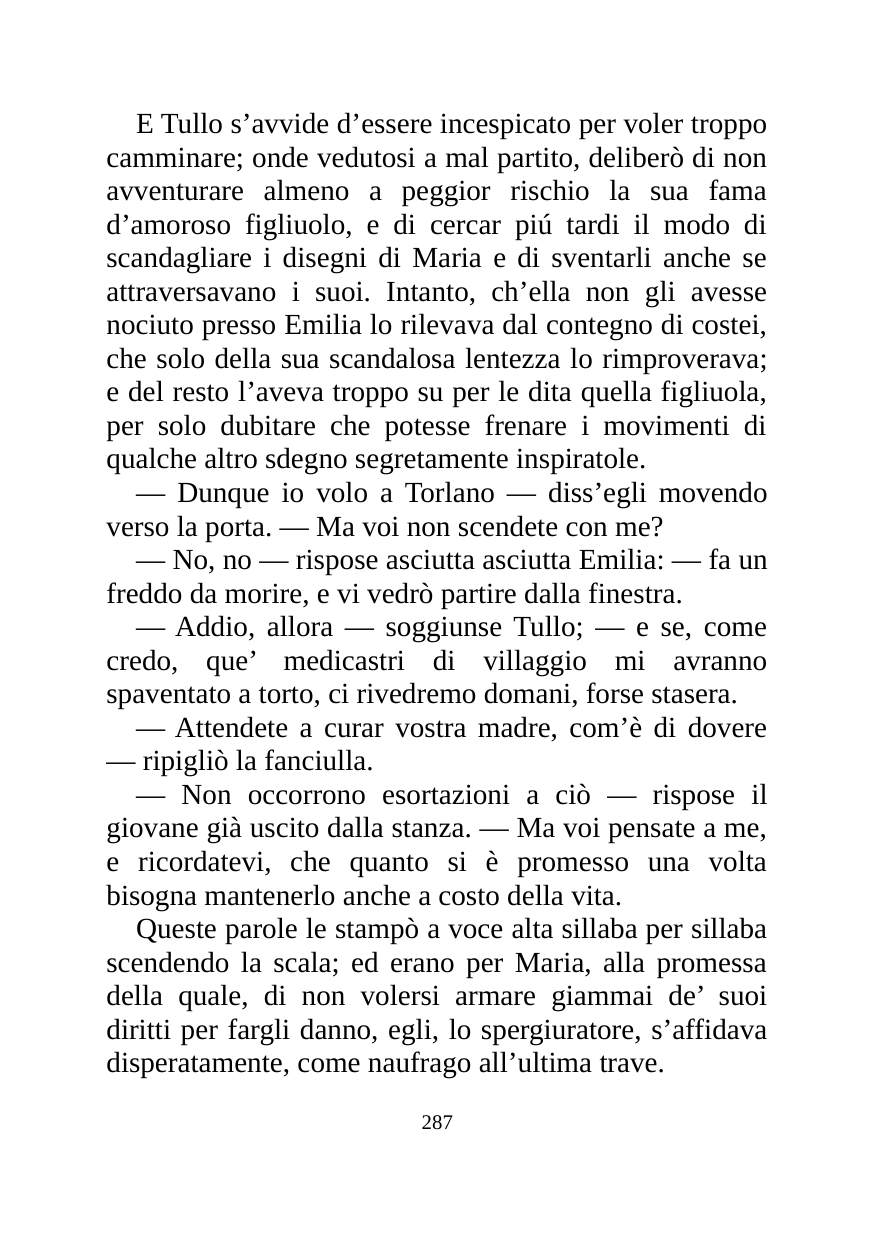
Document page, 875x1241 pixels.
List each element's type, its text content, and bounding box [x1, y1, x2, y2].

text E Tullo s’avvide d’essere incespicato per voler troppo camminare; onde vedutosi a mal partito, deliberò di non avventurare almeno a peggior rischio la sua fama d’amoroso figliuolo, e di cercar piú tardi il modo di scandagliare i disegni di Maria e di sventarli anche se attraversavano i suoi. Intanto, ch’ella non gli avesse nociuto presso Emilia lo rilevava dal contegno di costei, che solo della sua scandalosa lentezza lo rimproverava; e del resto l’aveva troppo su per le dita quella figliuola, per solo dubitare che potesse frenare i movimenti di qualche altro sdegno segretamente inspiratole. [106, 106, 768, 475]
text Queste parole le stampò a voce alta sillaba per sillaba scendendo la scala; ed erano per Maria, alla promessa della quale, di non volersi armare giammai de’ suoi diritti per fargli danno, egli, lo spergiuratore, s’affidava disperatamente, come naufrago all’ultima trave. [106, 911, 768, 1079]
text — Non occorrono esortazioni a ciò — rispose il giovane già uscito dalla stanza. — Ma voi pensate a me, e ricordatevi, che quanto si è promesso una volta bisogna mantenerlo anche a costo della vita. [106, 777, 768, 911]
text — Addio, allora — soggiunse Tullo; — e se, come credo, que’ medicastri di villaggio mi avranno spaventato a torto, ci rivedremo domani, forse stasera. [106, 609, 768, 710]
text — No, no — rispose asciutta asciutta Emilia: — fa un freddo da morire, e vi vedrò partire dalla finestra. [106, 542, 768, 609]
text — Attendete a curar vostra madre, com’è di dovere — ripigliò la fanciulla. [106, 710, 768, 777]
text — Dunque io volo a Torlano — diss’egli movendo verso la porta. — Ma voi non scendete con me? [106, 475, 768, 542]
